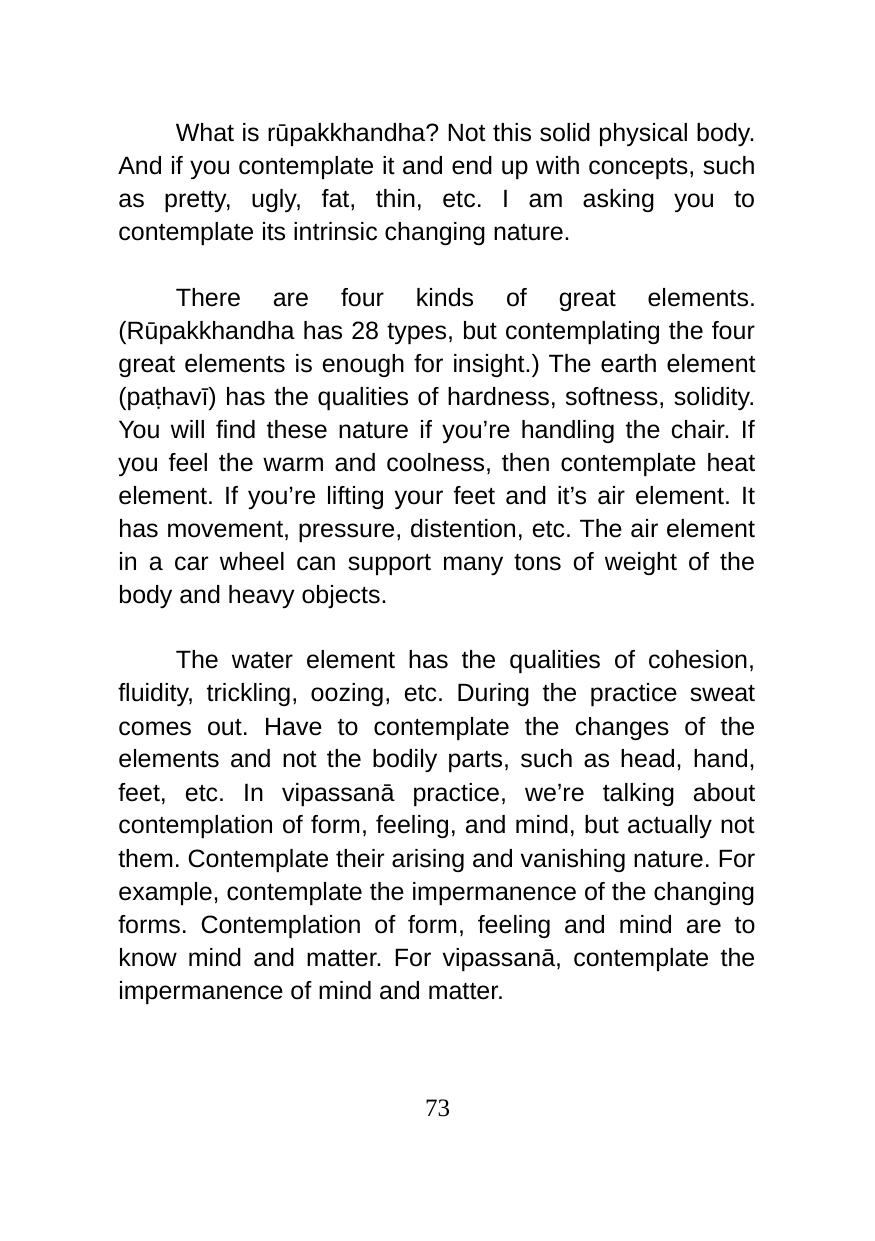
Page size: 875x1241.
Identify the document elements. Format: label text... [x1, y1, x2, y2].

text There are four kinds of great elements. (Rūpakkhandha has 28 types, but contemplating the four great elements is enough for insight.) The earth element (paṭhavī) has the qualities of hardness, softness, solidity. You will find these nature if you’re handling the chair. If you feel the warm and coolness, then contemplate heat element. If you’re lifting your feet and it’s air element. It has movement, pressure, distention, etc. The air element in a car wheel can support many tons of weight of the body and heavy objects. [118, 283, 756, 609]
text The water element has the qualities of cohesion, fluidity, trickling, oozing, etc. During the practice sweat comes out. Have to contemplate the changes of the elements and not the bodily parts, such as head, hand, feet, etc. In vipassanā practice, we’re talking about contemplation of form, feeling, and mind, but actually not them. Contemplate their arising and vanishing nature. For example, contemplate the impermanence of the changing forms. Contemplation of form, feeling and mind are to know mind and matter. For vipassanā, contemplate the impermanence of mind and matter. [118, 645, 756, 1004]
text What is rūpakkhandha? Not this solid physical body. And if you contemplate it and end up with concepts, such as pretty, ugly, fat, thin, etc. I am asking you to contemplate its intrinsic changing nature. [118, 118, 756, 246]
